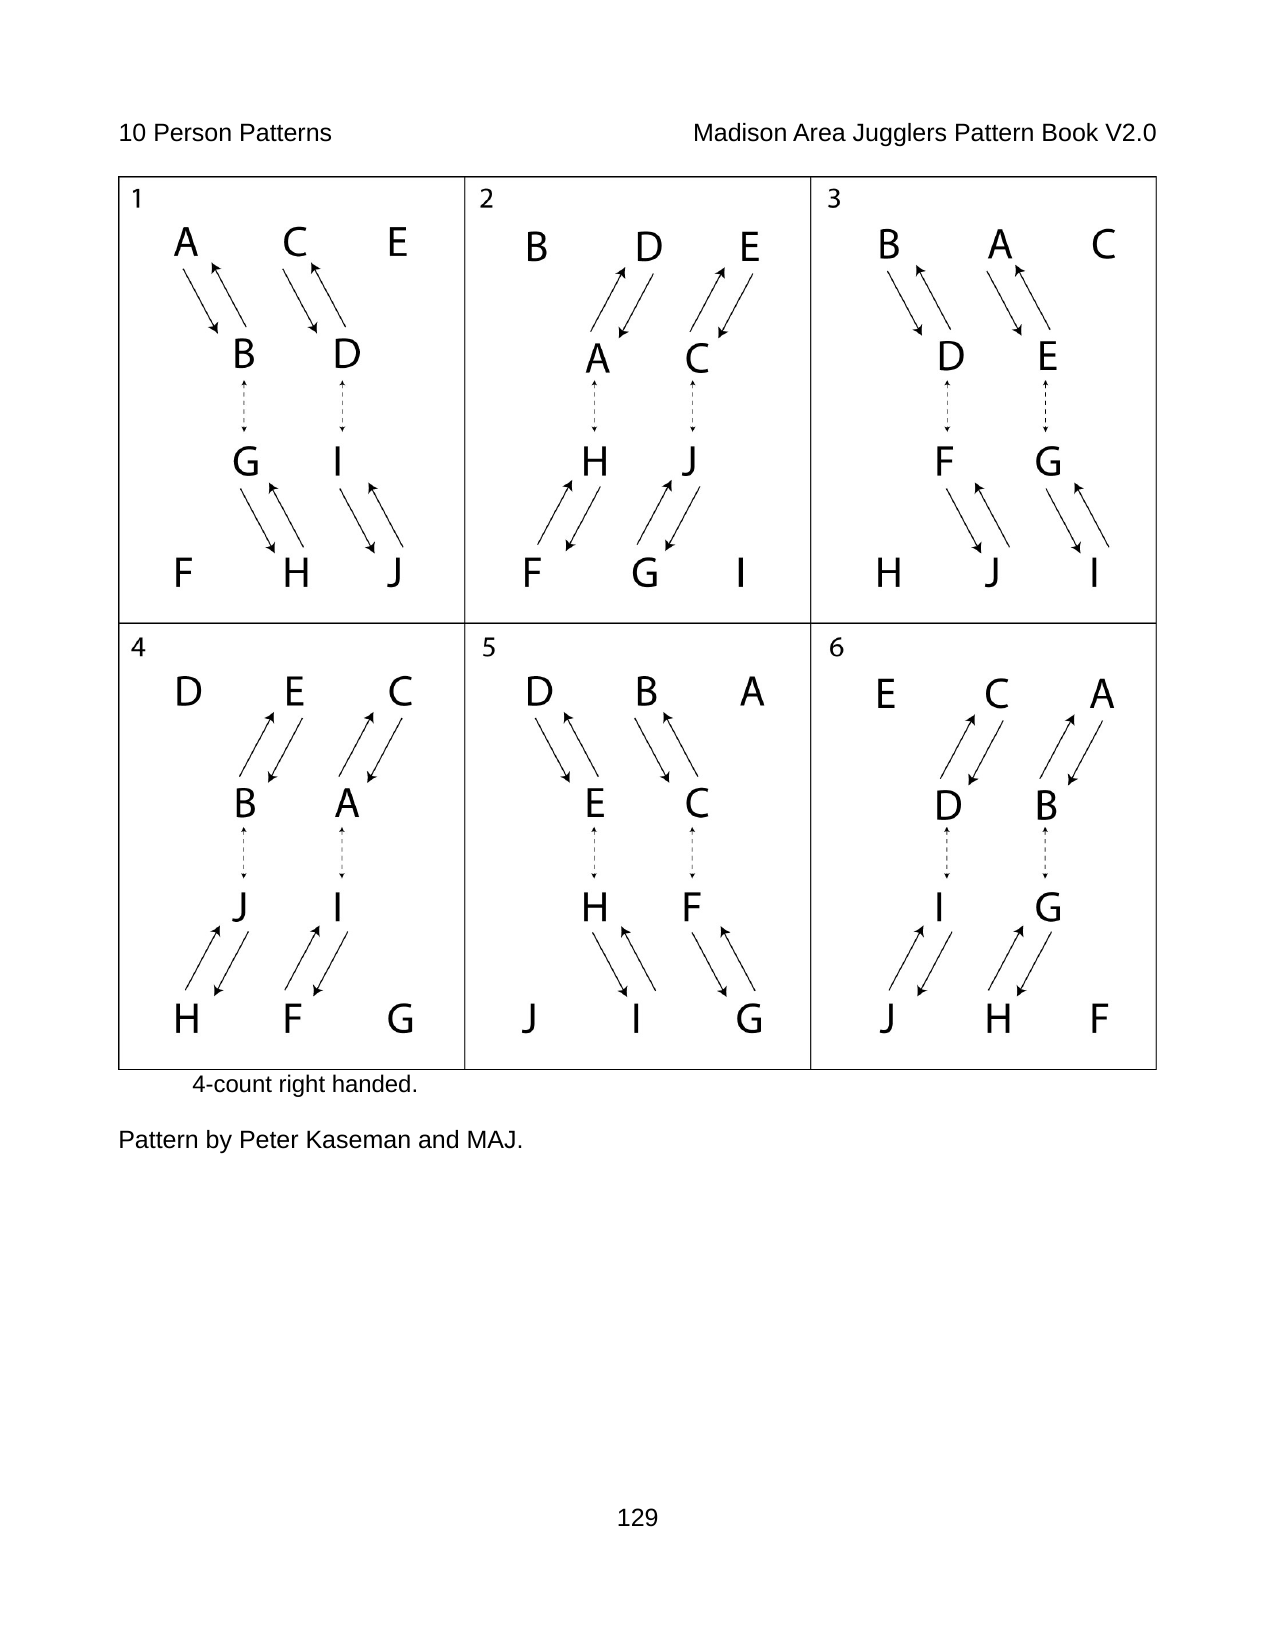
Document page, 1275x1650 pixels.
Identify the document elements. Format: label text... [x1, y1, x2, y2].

text Pattern by Peter Kaseman and MAJ. [118, 1125, 1157, 1154]
picture [118, 176, 1157, 1070]
text 4-count right handed. [118, 1070, 1157, 1097]
